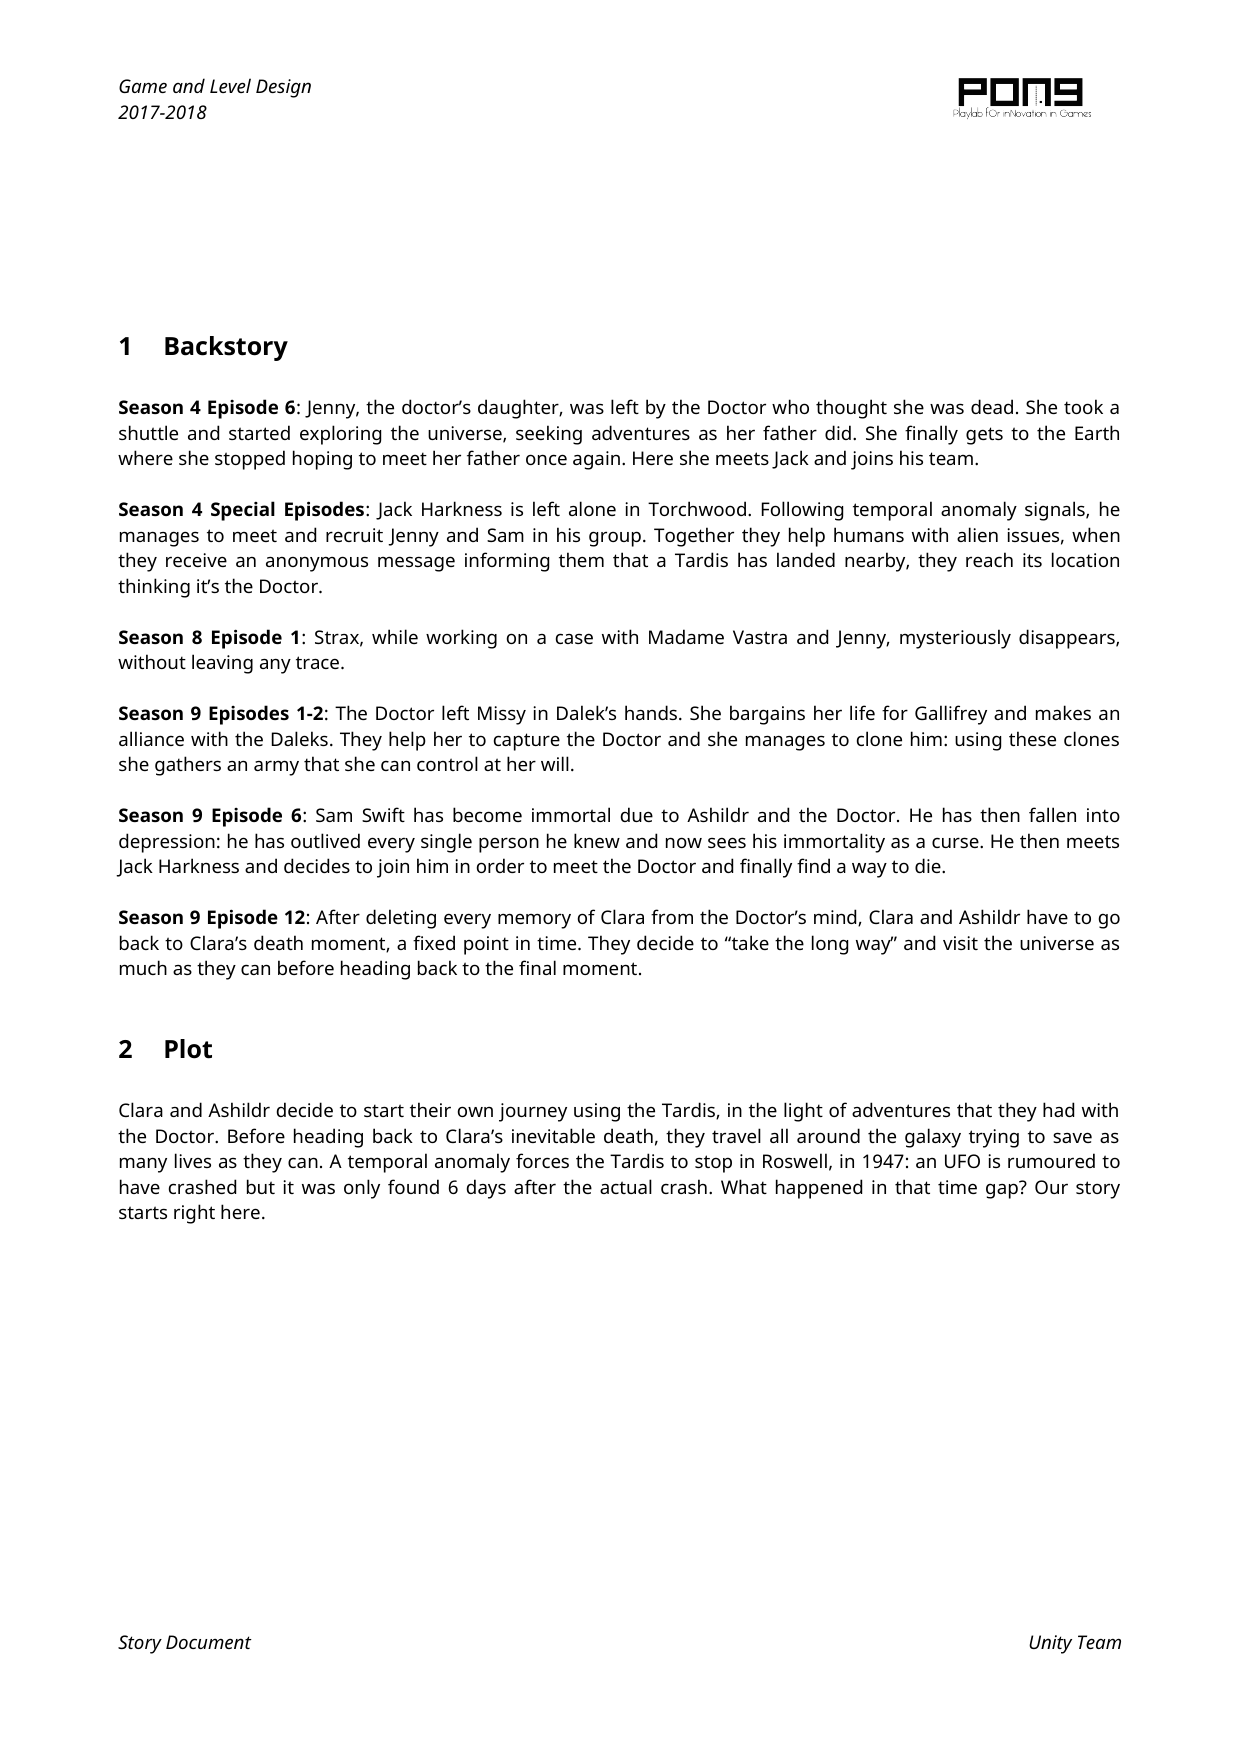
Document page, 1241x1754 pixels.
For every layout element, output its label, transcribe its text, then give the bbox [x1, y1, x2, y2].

text Season 8 Episode 1: Strax, while working on a case with Madame Vastra and Jenny, mysteriously disappears, without leaving any trace. [118, 624, 1122, 675]
text Season 9 Episode 6: Sam Swift has become immortal due to Ashildr and the Doctor. He has then fallen into depression: he has outlived every single person he knew and now sees his immortality as a curse. He then meets Jack Harkness and decides to join him in order to meet the Doctor and finally find a way to die. [118, 803, 1122, 879]
subtitle Backstory [118, 328, 1122, 362]
text Season 9 Episodes 1-2: The Doctor left Missy in Dalek’s hands. She bargains her life for Gallifrey and makes an alliance with the Daleks. They help her to capture the Doctor and she manages to clone him: using these clones she gathers an army that she can control at her will. [118, 701, 1122, 777]
text Season 4 Episode 6: Jenny, the doctor’s daughter, was left by the Doctor who thought she was dead. She took a shuttle and started exploring the universe, seeking adventures as her father did. She finally gets to the Earth where she stopped hoping to meet her father once again. Here she meets Jack and joins his team. [118, 394, 1122, 471]
picture [923, 73, 1122, 124]
text Season 9 Episode 12: After deleting every memory of Clara from the Doctor’s mind, Clara and Ashildr have to go back to Clara’s death moment, a fixed point in time. They decide to “take the long way” and visit the universe as much as they can before heading back to the final moment. [118, 905, 1122, 981]
text Season 4 Special Episodes: Jack Harkness is left alone in Torchwood. Following temporal anomaly signals, he manages to meet and recruit Jenny and Sam in his group. Together they help humans with alien issues, when they receive an anonymous message informing them that a Tardis has landed nearby, they reach its location thinking it’s the Doctor. [118, 496, 1122, 598]
text Clara and Ashildr decide to start their own journey using the Tardis, in the light of adventures that they had with the Doctor. Before heading back to Clara’s inevitable death, they travel all around the galaxy trying to save as many lives as they can. A temporal anomaly forces the Tardis to stop in Roswell, in 1947: an UFO is rumoured to have crashed but it was only found 6 days after the actual crash. What happened in that time gap? Our story starts right here. [118, 1098, 1122, 1225]
subtitle Plot [118, 1032, 1122, 1066]
